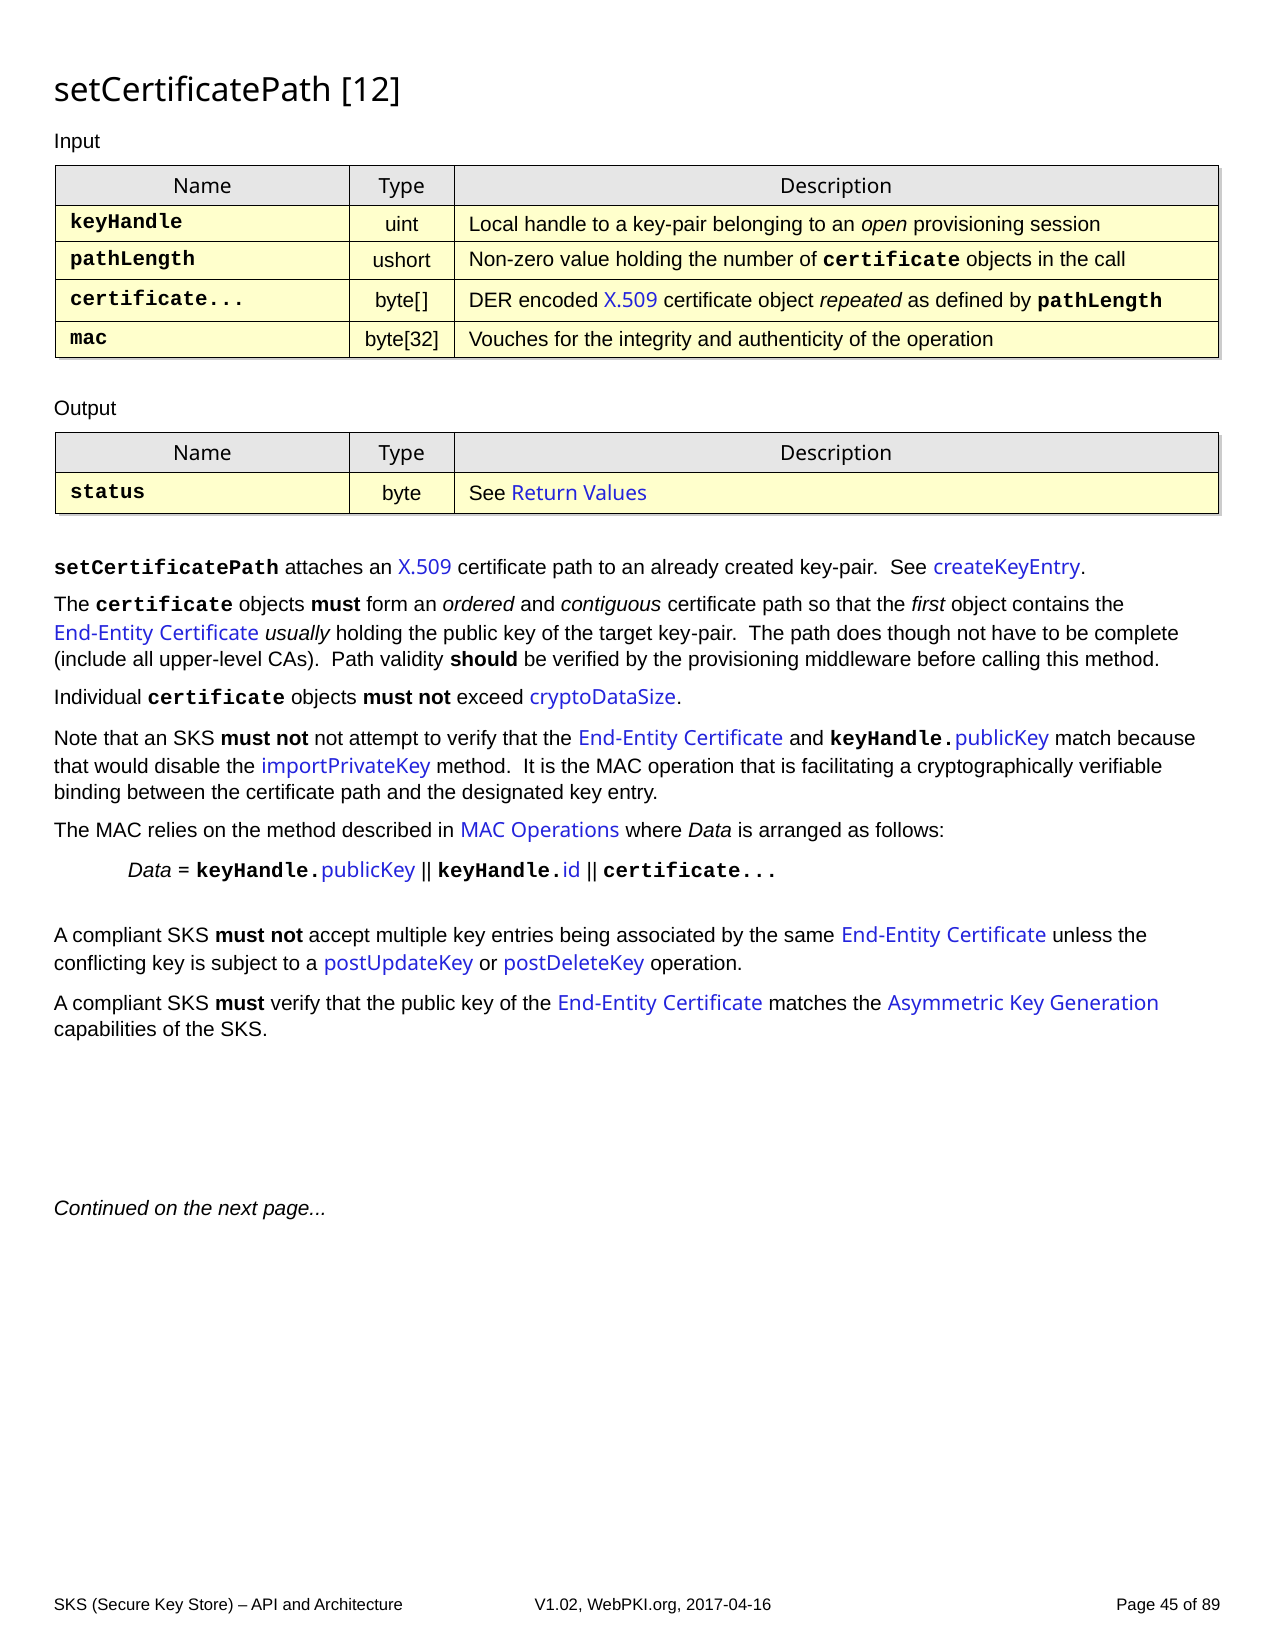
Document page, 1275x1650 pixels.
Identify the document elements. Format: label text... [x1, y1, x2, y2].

table_header Description [455, 433, 1218, 472]
text The certificate objects must form an ordered and contiguous certificate path so that the first object contains the End-Entity Certificate usually holding the public key of the target key‑pair. The path does though not have to be complete (include all upper-level CAs). Path validity should be verified by the provisioning middleware before calling this method. [54, 592, 1221, 671]
text Data = keyHandle.publicKey || keyHandle.id || certificate... [54, 856, 1221, 884]
text Output [54, 396, 1221, 420]
table_cell DER encoded X.509 certificate object repeated as defined by pathLength‪‫‬‭‪‏‪‏‎ [455, 280, 1218, 321]
table_cell byte [350, 473, 454, 513]
table_cell Vouches for the integrity and authenticity of the operation [455, 322, 1218, 357]
table_cell status [56, 473, 349, 513]
text setCertificatePath attaches an X.509 certificate path to an already created key-pair. See createKeyEntry. [54, 552, 1221, 581]
table_cell uint [350, 206, 454, 241]
text Input [54, 129, 1221, 153]
table_cell mac [56, 322, 349, 357]
table_cell certificate... [56, 280, 349, 321]
table_header Description [455, 166, 1218, 205]
subtitle setCertificatePath [12] [54, 66, 1221, 111]
table_cell See Return Values [455, 473, 1218, 513]
table_cell Non-zero value holding the number of certificate objects in the call [455, 242, 1218, 279]
table_cell pathLength [56, 242, 349, 279]
text Note that an SKS must not not attempt to verify that the End-Entity Certificate and keyHandle.publicKey match because that would disable the importPrivateKey method. It is the MAC operation that is facilitating a cryptographically verifiable binding between the certificate path and the designated key entry. [54, 723, 1221, 803]
table_cell Local handle to a key-pair belonging to an open provisioning session [455, 206, 1218, 241]
table_cell ushort [350, 242, 454, 279]
text The MAC relies on the method described in MAC Operations where Data is arranged as follows: [54, 815, 1221, 844]
text A compliant SKS must verify that the public key of the End-Entity Certificate matches the Asymmetric Key Generation capabilities of the SKS. [54, 988, 1221, 1041]
text A compliant SKS must not accept multiple key entries being associated by the same End-Entity Certificate unless the conflicting key is subject to a postUpdateKey or postDeleteKey operation. [54, 920, 1221, 977]
table_cell byte⁮[32] [350, 322, 454, 357]
table_header Type [350, 433, 454, 472]
table_header Type [350, 166, 454, 205]
text Continued on the next page... [54, 1196, 1221, 1219]
table_header Name [56, 433, 349, 472]
text Individual certificate objects must not exceed cryptoDataSize. [54, 682, 1221, 711]
table_cell keyHandle [56, 206, 349, 241]
table_cell byte⁮[ ] [350, 280, 454, 321]
table_header Name [56, 166, 349, 205]
